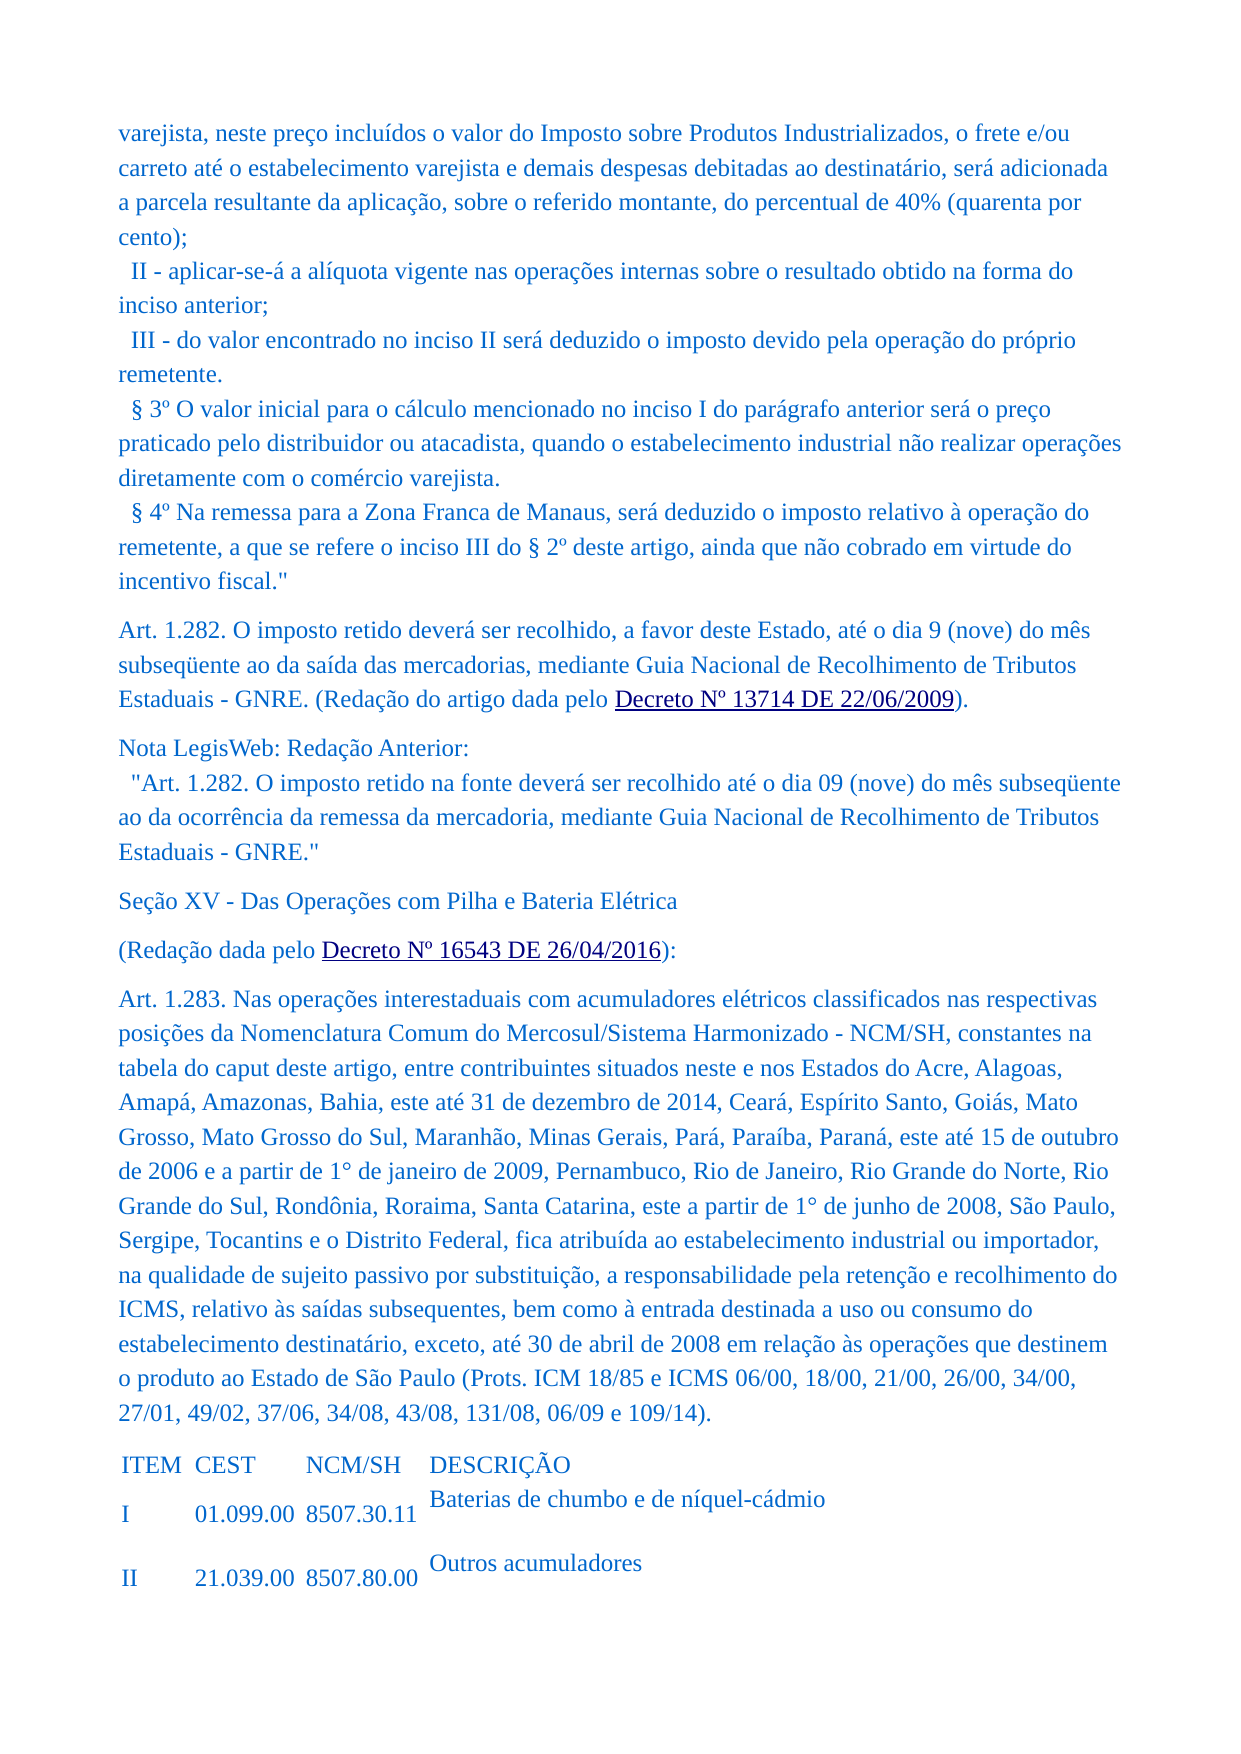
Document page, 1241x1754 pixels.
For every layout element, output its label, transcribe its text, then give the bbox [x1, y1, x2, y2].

text Art. 1.282. O imposto retido deverá ser recolhido, a favor deste Estado, até o dia 9 (nove) do mês subseqüente ao da saída das mercadorias, mediante Guia Nacional de Recolhimento de Tributos Estaduais - GNRE. (Redação do artigo dada pelo Decreto Nº 13714 DE 22/06/2009). [118, 615, 1122, 713]
table_cell Outros acumuladores [426, 1546, 837, 1609]
table_cell I [118, 1481, 192, 1546]
text Seção XV - Das Operações com Pilha e Bateria Elétrica [118, 886, 1122, 915]
table_header CEST [192, 1447, 303, 1481]
table_cell 8507.30.11 [303, 1481, 426, 1546]
table_header ITEM [118, 1447, 192, 1481]
text varejista, neste preço incluídos o valor do Imposto sobre Produtos Industrializados, o frete e/ou carreto até o estabelecimento varejista e demais despesas debitadas ao destinatário, será adicionada a parcela resultante da aplicação, sobre o referido montante, do percentual de 40% (quarenta por cento); II - aplicar-se-á a alíquota vigente nas operações internas sobre o resultado obtido na forma do inciso anterior; III - do valor encontrado no inciso II será deduzido o imposto devido pela operação do próprio remetente. § 3º O valor inicial para o cálculo mencionado no inciso I do parágrafo anterior será o preço praticado pelo distribuidor ou atacadista, quando o estabelecimento industrial não realizar operações diretamente com o comércio varejista. § 4º Na remessa para a Zona Franca de Manaus, será deduzido o imposto relativo à operação do remetente, a que se refere o inciso III do § 2º deste artigo, ainda que não cobrado em virtude do incentivo fiscal." [118, 118, 1122, 595]
table_cell 01.099.00 [192, 1481, 303, 1546]
table_cell II [118, 1546, 192, 1609]
text Nota LegisWeb: Redação Anterior: "Art. 1.282. O imposto retido na fonte deverá ser recolhido até o dia 09 (nove) do mês subseqüente ao da ocorrência da remessa da mercadoria, mediante Guia Nacional de Recolhimento de Tributos Estaduais - GNRE." [118, 733, 1122, 866]
table_cell Baterias de chumbo e de níquel-cádmio [426, 1481, 837, 1546]
table_cell 21.039.00 [192, 1546, 303, 1609]
table_header NCM/SH [303, 1447, 426, 1481]
table_cell 8507.80.00 [303, 1546, 426, 1609]
text (Redação dada pelo Decreto Nº 16543 DE 26/04/2016): [118, 935, 1122, 964]
table_header DESCRIÇÃO [426, 1447, 837, 1481]
text Art. 1.283. Nas operações interestaduais com acumuladores elétricos classificados nas respectivas posições da Nomenclatura Comum do Mercosul/Sistema Harmonizado - NCM/SH, constantes na tabela do caput deste artigo, entre contribuintes situados neste e nos Estados do Acre, Alagoas, Amapá, Amazonas, Bahia, este até 31 de dezembro de 2014, Ceará, Espírito Santo, Goiás, Mato Grosso, Mato Grosso do Sul, Maranhão, Minas Gerais, Pará, Paraíba, Paraná, este até 15 de outubro de 2006 e a partir de 1° de janeiro de 2009, Pernambuco, Rio de Janeiro, Rio Grande do Norte, Rio Grande do Sul, Rondônia, Roraima, Santa Catarina, este a partir de 1° de junho de 2008, São Paulo, Sergipe, Tocantins e o Distrito Federal, fica atribuída ao estabelecimento industrial ou importador, na qualidade de sujeito passivo por substituição, a responsabilidade pela retenção e recolhimento do ICMS, relativo às saídas subsequentes, bem como à entrada destinada a uso ou consumo do estabelecimento destinatário, exceto, até 30 de abril de 2008 em relação às operações que destinem o produto ao Estado de São Paulo (Prots. ICM 18/85 e ICMS 06/00, 18/00, 21/00, 26/00, 34/00, 27/01, 49/02, 37/06, 34/08, 43/08, 131/08, 06/09 e 109/14). [118, 984, 1122, 1427]
